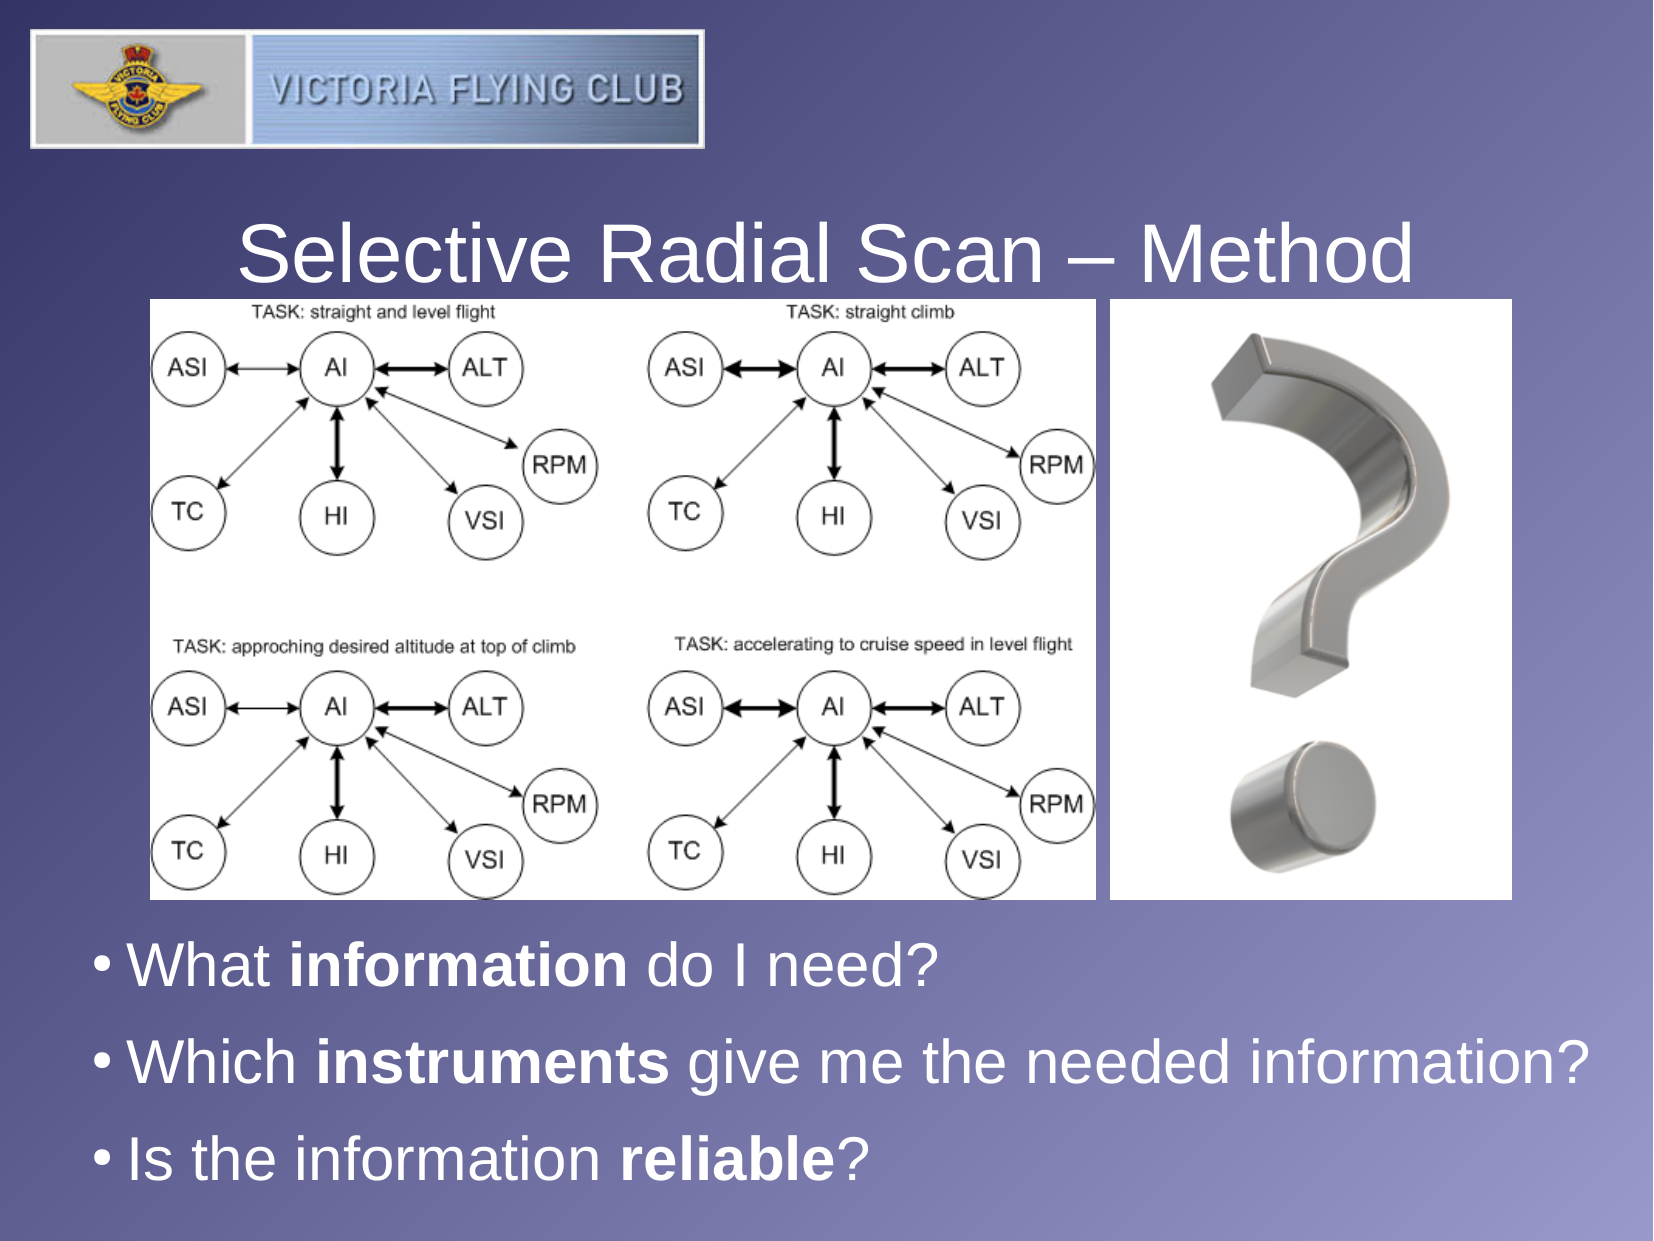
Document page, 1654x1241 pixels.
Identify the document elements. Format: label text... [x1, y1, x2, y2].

picture [1110, 299, 1512, 901]
picture [150, 299, 1096, 901]
title Selective Radial Scan – Method [82, 150, 1571, 358]
picture [30, 29, 705, 149]
list What information do I need? Which instruments give me the needed information? Is the information reliable? [75, 930, 1613, 1201]
